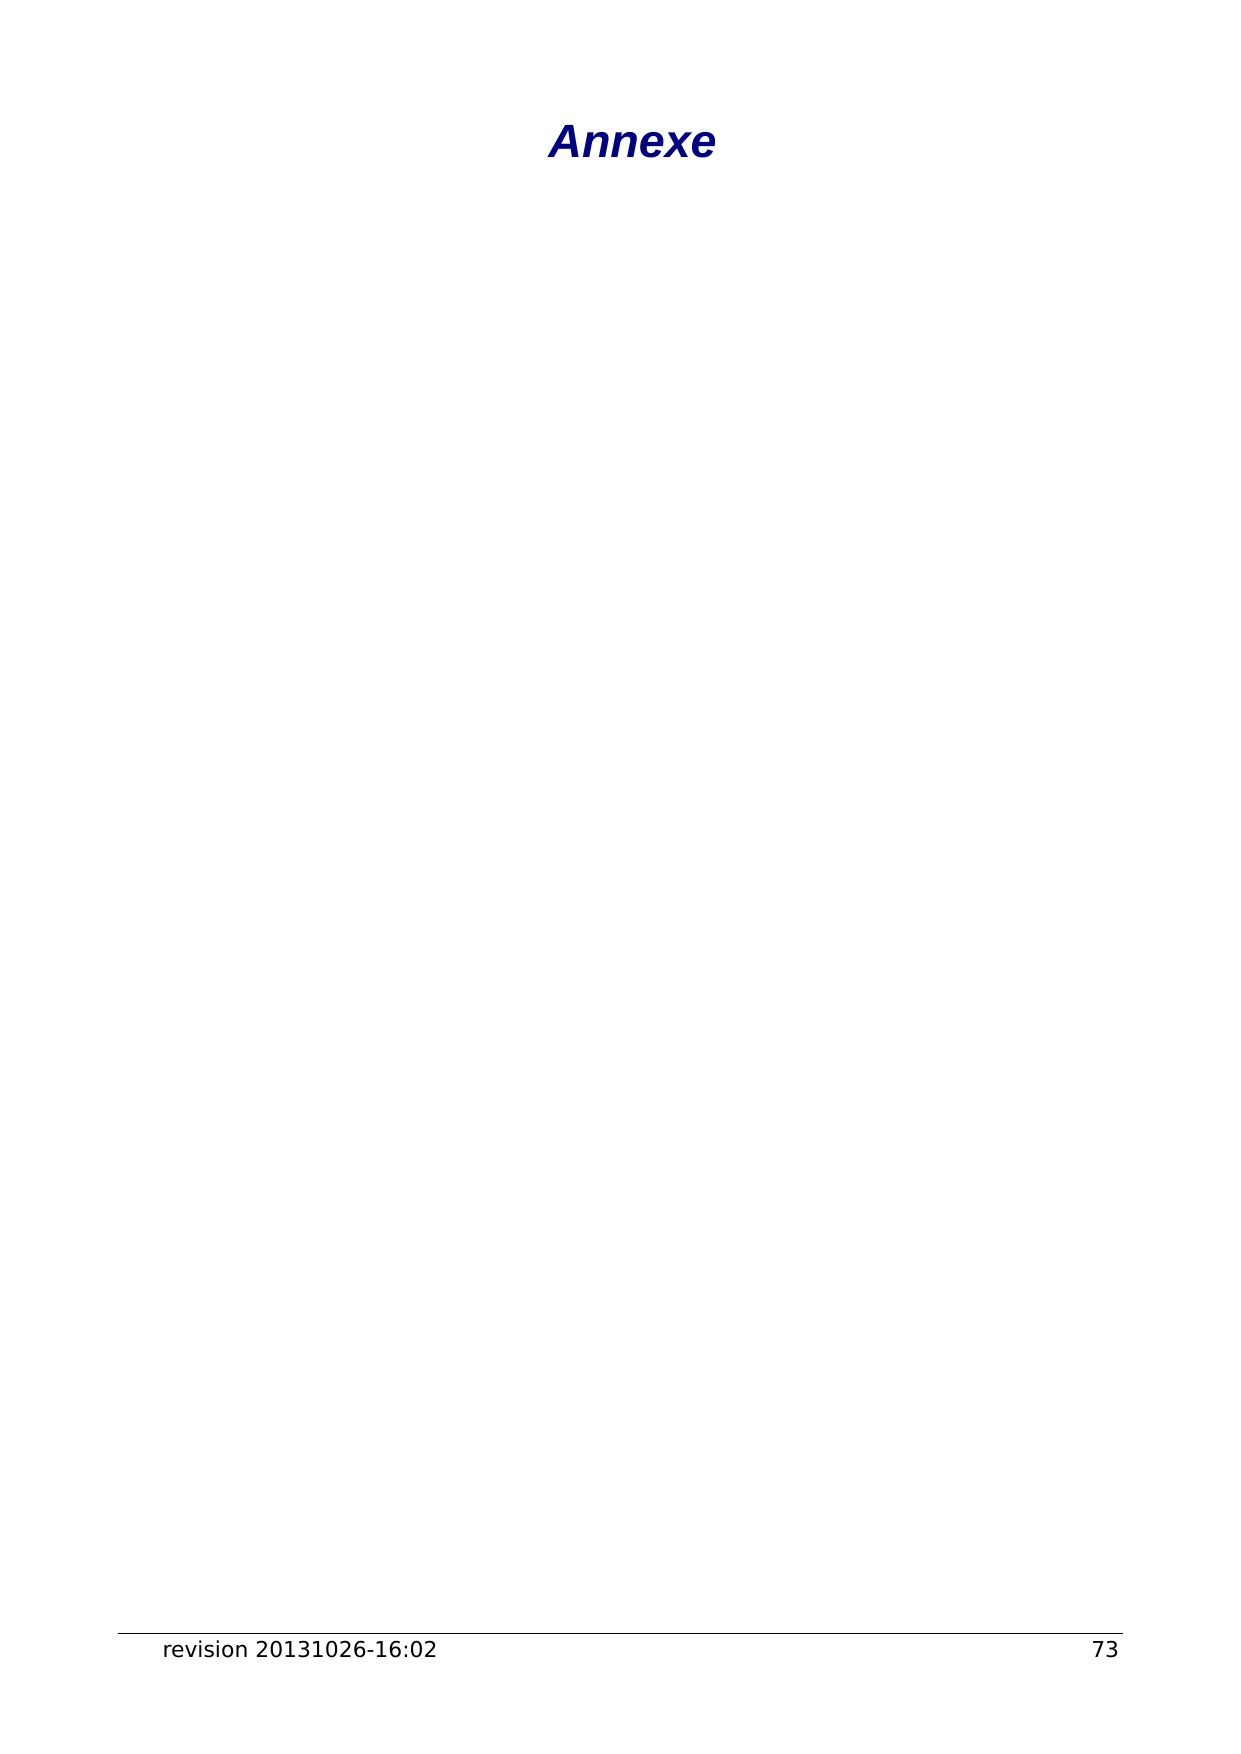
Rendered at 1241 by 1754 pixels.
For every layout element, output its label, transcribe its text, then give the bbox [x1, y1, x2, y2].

subtitle Annexe [159, 113, 1123, 167]
